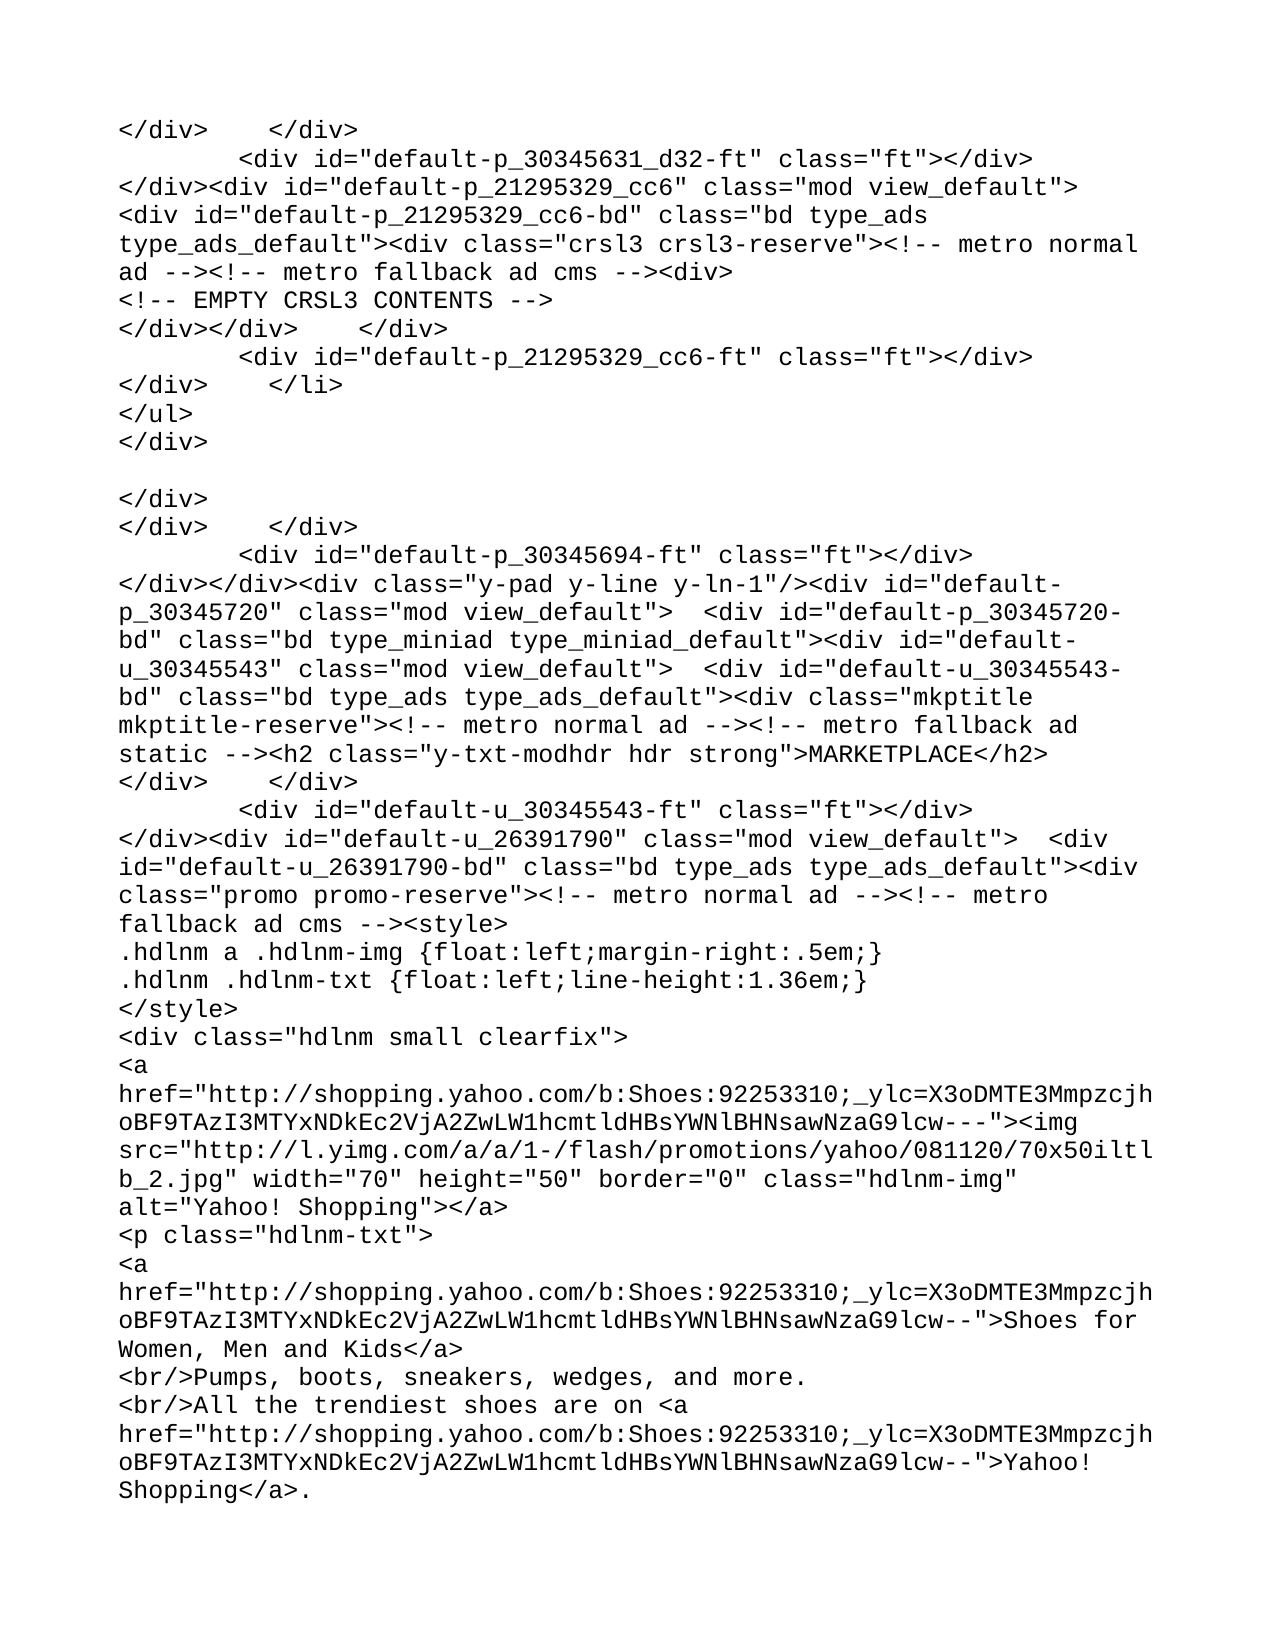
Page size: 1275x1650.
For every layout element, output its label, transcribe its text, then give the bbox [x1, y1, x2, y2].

text </div> </div> [118, 770, 1157, 798]
text </div> [118, 486, 1157, 515]
text <!-- EMPTY CRSL3 CONTENTS --> [118, 288, 1157, 316]
text <div id="default-u_30345543-ft" class="ft"></div> [118, 798, 1157, 826]
text <br/>Pumps, boots, sneakers, wedges, and more. [118, 1365, 1157, 1393]
text </style> [118, 996, 1157, 1025]
text </div><div id="default-u_26391790" class="mod view_default"> <div id="default-u_26391790-bd" class="bd type_ads type_ads_default"><div class="promo promo-reserve"><!-- metro normal ad --><!-- metro fallback ad cms --><style> [118, 826, 1157, 940]
text </div></div> </div> [118, 316, 1157, 345]
text </div><div id="default-p_21295329_cc6" class="mod view_default"> <div id="default-p_21295329_cc6-bd" class="bd type_ads type_ads_default"><div class="crsl3 crsl3-reserve"><!-- metro normal ad --><!-- metro fallback ad cms --><div> [118, 175, 1157, 288]
text <div id="default-p_30345694-ft" class="ft"></div> [118, 543, 1157, 571]
text <p class="hdlnm-txt"> [118, 1223, 1157, 1251]
text </div> </li> [118, 373, 1157, 401]
text </div> </div> [118, 118, 1157, 146]
text <div id="default-p_30345631_d32-ft" class="ft"></div> [118, 146, 1157, 175]
text <div class="hdlnm small clearfix"> [118, 1025, 1157, 1053]
text </div> [118, 430, 1157, 458]
text <a href="http://shopping.yahoo.com/b:Shoes:92253310;_ylc=X3oDMTE3MmpzcjhoBF9TAzI3MTYxNDkEc2VjA2ZwLW1hcmtldHBsYWNlBHNsawNzaG9lcw--">Shoes for Women, Men and Kids</a> [118, 1251, 1157, 1365]
text .hdlnm a .hdlnm-img {float:left;margin-right:.5em;} [118, 940, 1157, 968]
text <br/>All the trendiest shoes are on <a href="http://shopping.yahoo.com/b:Shoes:92253310;_ylc=X3oDMTE3MmpzcjhoBF9TAzI3MTYxNDkEc2VjA2ZwLW1hcmtldHBsYWNlBHNsawNzaG9lcw--">Yahoo! Shopping</a>. [118, 1393, 1157, 1506]
text </div></div><div class="y-pad y-line y-ln-1"/><div id="default-p_30345720" class="mod view_default"> <div id="default-p_30345720-bd" class="bd type_miniad type_miniad_default"><div id="default-u_30345543" class="mod view_default"> <div id="default-u_30345543-bd" class="bd type_ads type_ads_default"><div class="mkptitle mkptitle-reserve"><!-- metro normal ad --><!-- metro fallback ad static --><h2 class="y-txt-modhdr hdr strong">MARKETPLACE</h2> [118, 571, 1157, 770]
text <div id="default-p_21295329_cc6-ft" class="ft"></div> [118, 345, 1157, 373]
text </ul> [118, 401, 1157, 430]
text .hdlnm .hdlnm-txt {float:left;line-height:1.36em;} [118, 968, 1157, 996]
text </div> </div> [118, 515, 1157, 543]
text <a href="http://shopping.yahoo.com/b:Shoes:92253310;_ylc=X3oDMTE3MmpzcjhoBF9TAzI3MTYxNDkEc2VjA2ZwLW1hcmtldHBsYWNlBHNsawNzaG9lcw---"><img src="http://l.yimg.com/a/a/1-/flash/promotions/yahoo/081120/70x50iltlb_2.jpg" width="70" height="50" border="0" class="hdlnm-img" alt="Yahoo! Shopping"></a> [118, 1053, 1157, 1223]
